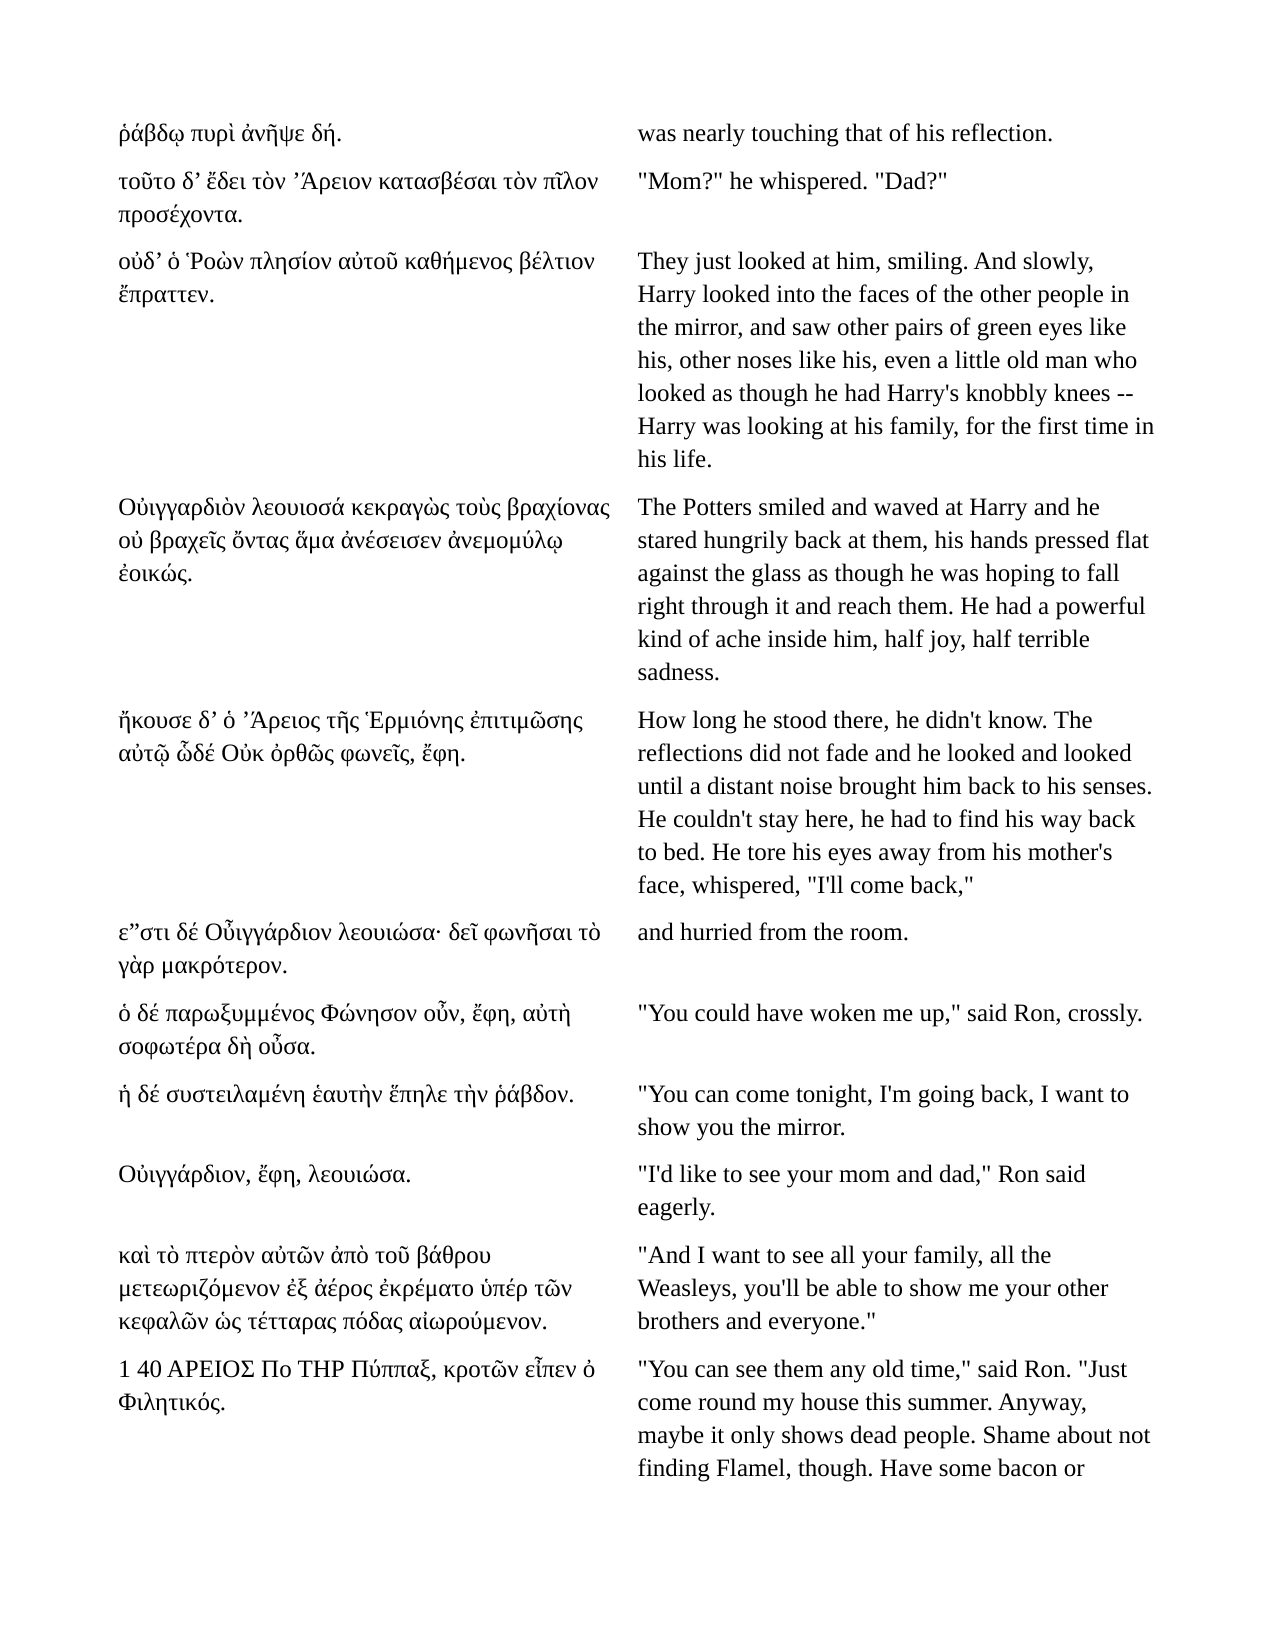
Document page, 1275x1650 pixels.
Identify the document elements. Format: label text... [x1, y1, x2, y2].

table_cell καὶ τὸ πτερὸν αὐτῶν ἀπὸ τοῦ βάθρου μετεωριζόμενον ἐξ ἀέρος ἐκρέματο ὑπέρ τῶν κεφαλῶν ὡς τέτταρας πόδας αἰωρούμενον. [118, 1240, 637, 1354]
table_cell was nearly touching that of his reflection. [638, 118, 1157, 166]
table_cell ε”στι δέ Οὖιγγάρδιον λεουιώσα· δεῖ φωνῆσαι τὸ γὰρ μακρότερον. [118, 918, 637, 998]
table_cell They just looked at him, smiling. And slowly, Harry looked into the faces of the other people in the mirror, and saw other pairs of green eyes like his, other noses like his, even a little old man who looked as though he had Harry's knobbly knees -- Harry was looking at his family, for the first time in his life. [638, 246, 1157, 492]
table_cell ῥάβδῳ πυρὶ ἀνῆψε δή. [118, 118, 637, 166]
table_cell τοῦτο δ’ ἔδει τὸν ’Άρειον κατασβέσαι τὸν πῖλον προσέχοντα. [118, 166, 637, 246]
table_cell Οὐιγγάρδιον, ἔφη, λεουιώσα. [118, 1159, 637, 1240]
table_cell "Mom?" he whispered. "Dad?" [638, 166, 1157, 246]
table_cell How long he stood there, he didn't know. The reflections did not fade and he looked and looked until a distant noise brought him back to his senses. He couldn't stay here, he had to find his way back to bed. He tore his eyes away from his mother's face, whispered, "I'll come back," [638, 705, 1157, 917]
table_cell "You could have woken me up," said Ron, crossly. [638, 998, 1157, 1079]
table_cell ἤκουσε δ’ ὁ ’Άρειος τῆς Ἑρμιόνης ἐπιτιμῶσης αὐτῷ ὧδέ Οὐκ ὀρθῶς φωνεῖς, ἔφη. [118, 705, 637, 917]
table_cell 1 40 ΑΡΕΙΟΣ Πο ΤΗΡ Πύππαξ, κροτῶν εἶπεν ὀ Φιλητικός. [118, 1354, 637, 1481]
table_cell "And I want to see all your family, all the Weasleys, you'll be able to show me your other brothers and everyone." [638, 1240, 1157, 1354]
table_cell "I'd like to see your mom and dad," Ron said eagerly. [638, 1159, 1157, 1240]
table_cell ἡ δέ συστειλαμένη ἑαυτὴν ἕπηλε τὴν ῥάβδον. [118, 1079, 637, 1159]
table_cell Οὐιγγαρδιὸν λεουιοσά κεκραγὼς τοὺς βραχίονας οὐ βραχεῖς ὄντας ἅμα ἀνέσεισεν ἀνεμομύλῳ ἐοικώς. [118, 492, 637, 705]
table_cell οὐδ’ ὁ Ῥοὼν πλησίον αὐτοῦ καθήμενος βέλτιον ἔπραττεν. [118, 246, 637, 492]
table_cell The Potters smiled and waved at Harry and he stared hungrily back at them, his hands pressed flat against the glass as though he was hoping to fall right through it and reach them. He had a powerful kind of ache inside him, half joy, half terrible sadness. [638, 492, 1157, 705]
table_cell ὁ δέ παρωξυμμένος Φώνησον οὖν, ἔφη, αὐτὴ σοφωτέρα δὴ οὖσα. [118, 998, 637, 1079]
table_cell "You can see them any old time," said Ron. "Just come round my house this summer. Anyway, maybe it only shows dead people. Shame about not finding Flamel, though. Have some bacon or [638, 1354, 1157, 1481]
table_cell "You can come tonight, I'm going back, I want to show you the mirror. [638, 1079, 1157, 1159]
table_cell and hurried from the room. [638, 918, 1157, 998]
